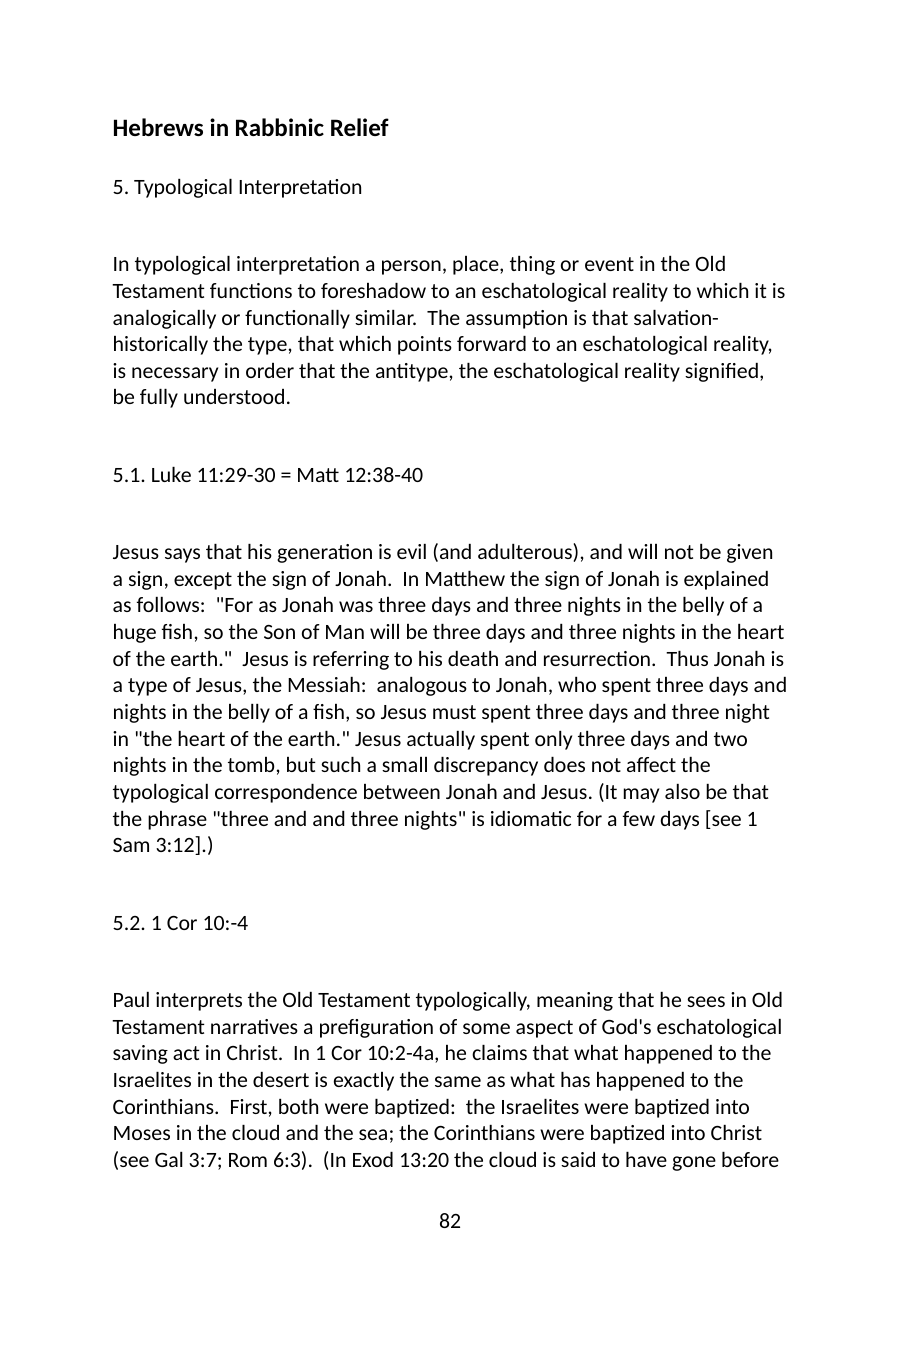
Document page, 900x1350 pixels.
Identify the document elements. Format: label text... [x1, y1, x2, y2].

text 5.2. 1 Cor 10:-4 [112, 909, 787, 936]
text Paul interprets the Old Testament typologically, meaning that he sees in Old Testament narratives a prefiguration of some aspect of God's eschatological saving act in Christ. In 1 Cor 10:2-4a, he claims that what happened to the Israelites in the desert is exactly the same as what has happened to the Corinthians. First, both were baptized: the Israelites were baptized into Moses in the cloud and the sea; the Corinthians were baptized into Christ (see Gal 3:7; Rom 6:3). (In Exod 13:20 the cloud is said to have gone before [112, 986, 787, 1173]
text Jesus says that his generation is evil (and adulterous), and will not be given a sign, except the sign of Jonah. In Matthew the sign of Jonah is explained as follows: "For as Jonah was three days and three nights in the belly of a huge fish, so the Son of Man will be three days and three nights in the heart of the earth." Jesus is referring to his death and resurrection. Thus Jonah is a type of Jesus, the Messiah: analogous to Jonah, who spent three days and nights in the belly of a fish, so Jesus must spent three days and three night in "the heart of the earth." Jesus actually spent only three days and two nights in the tomb, but such a small discrepancy does not affect the typological correspondence between Jonah and Jesus. (It may also be that the phrase "three and and three nights" is idiomatic for a few days [see 1 Sam 3:12].) [112, 538, 787, 858]
text In typological interpretation a person, place, thing or event in the Old Testament functions to foreshadow to an eschatological reality to which it is analogically or functionally similar. The assumption is that salvation-historically the type, that which points forward to an eschatological reality, is necessary in order that the antitype, the eschatological reality signified, be fully understood. [112, 250, 787, 410]
text 5.1. Luke 11:29-30 = Matt 12:38-40 [112, 461, 787, 488]
text 5. Typological Interpretation [112, 173, 787, 200]
